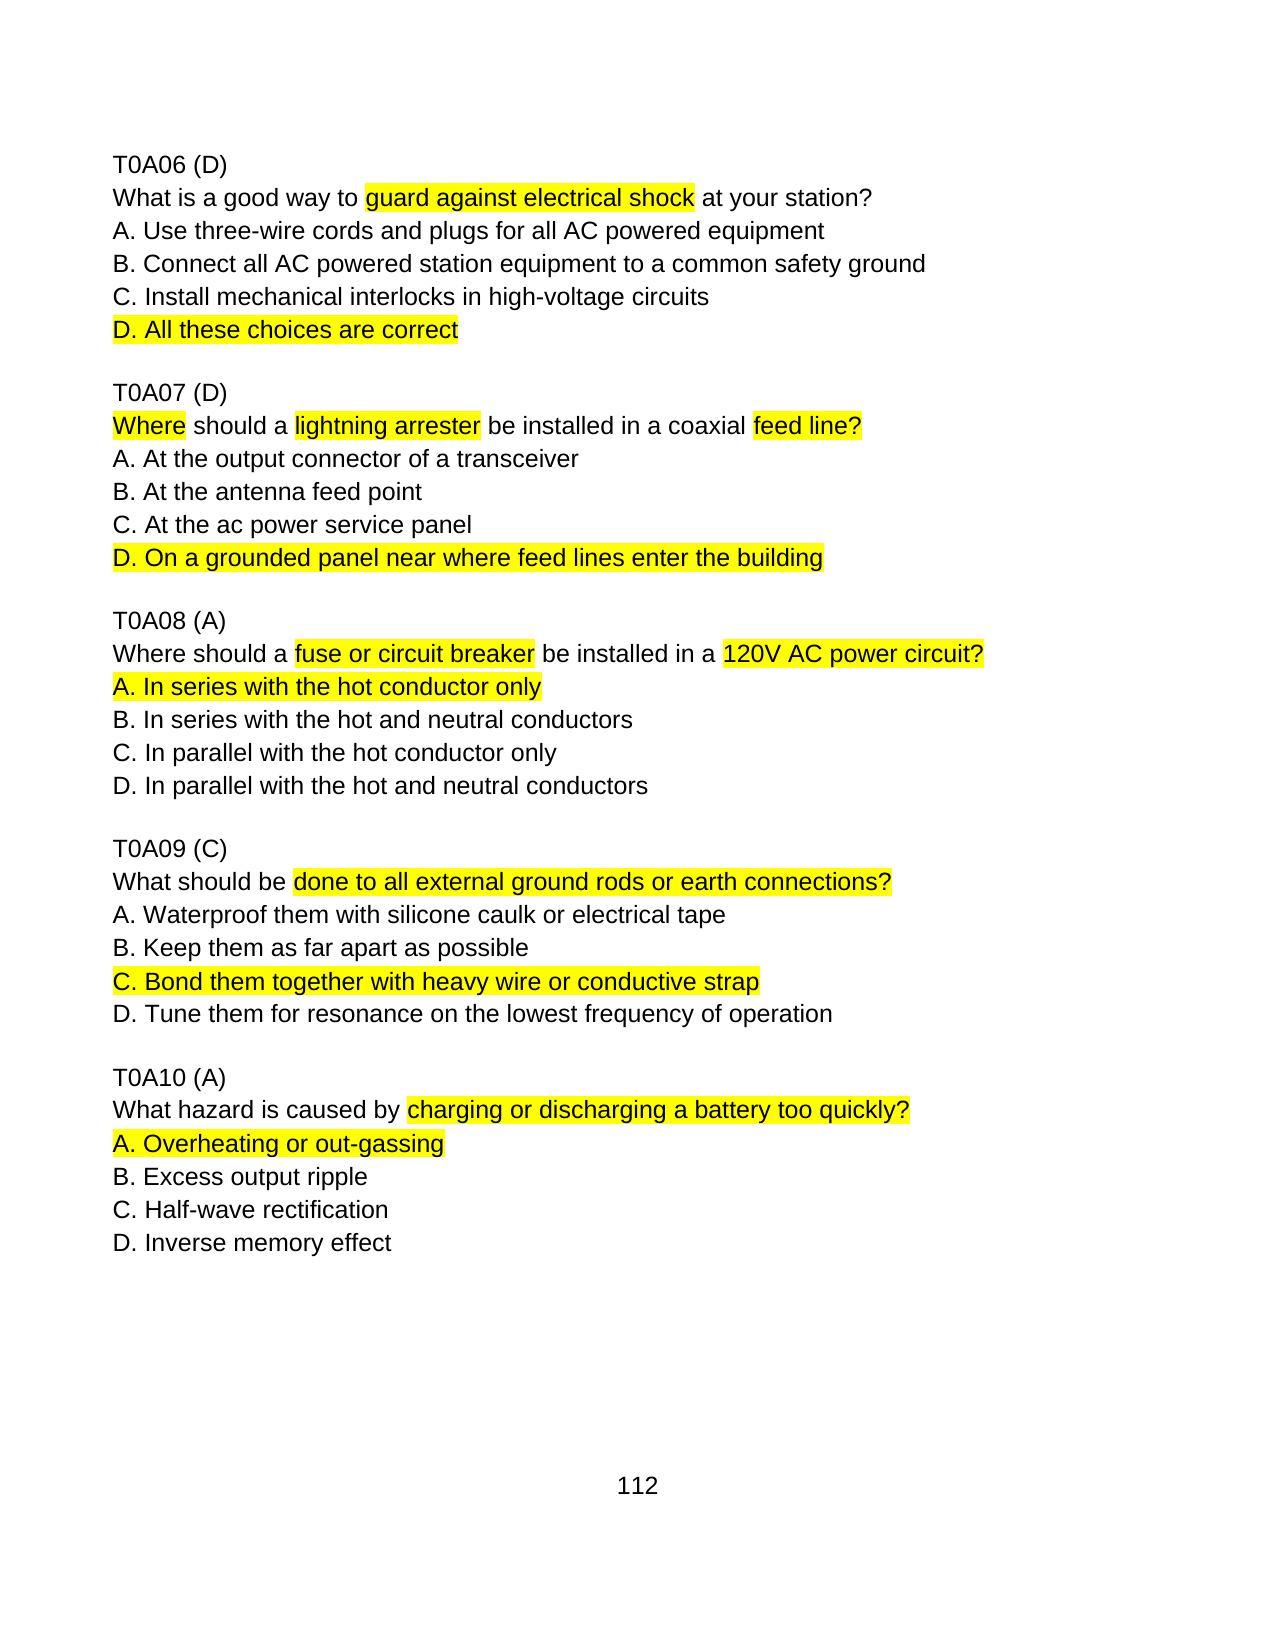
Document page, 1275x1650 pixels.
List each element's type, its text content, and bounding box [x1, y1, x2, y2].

text T0A06 (D) What is a good way to guard against electrical shock at your station? A. Use three-wire cords and plugs for all AC powered equipment B. Connect all AC powered station equipment to a common safety ground C. Install mechanical interlocks in high-voltage circuits D. All these choices are correct [112, 150, 1162, 344]
text T0A10 (A) What hazard is caused by charging or discharging a battery too quickly? A. Overheating or out-gassing B. Excess output ripple C. Half-wave rectification D. Inverse memory effect [112, 1062, 1162, 1256]
text T0A09 (C) What should be done to all external ground rods or earth connections? A. Waterproof them with silicone caulk or electrical tape B. Keep them as far apart as possible C. Bond them together with heavy wire or conductive strap D. Tune them for resonance on the lowest frequency of operation [112, 834, 1162, 1028]
text T0A08 (A) Where should a fuse or circuit breaker be installed in a 120V AC power circuit? A. In series with the hot conductor only B. In series with the hot and neutral conductors C. In parallel with the hot conductor only D. In parallel with the hot and neutral conductors [112, 606, 1162, 800]
text T0A07 (D) Where should a lightning arrester be installed in a coaxial feed line? A. At the output connector of a transceiver B. At the antenna feed point C. At the ac power service panel D. On a grounded panel near where feed lines enter the building [112, 378, 1162, 572]
